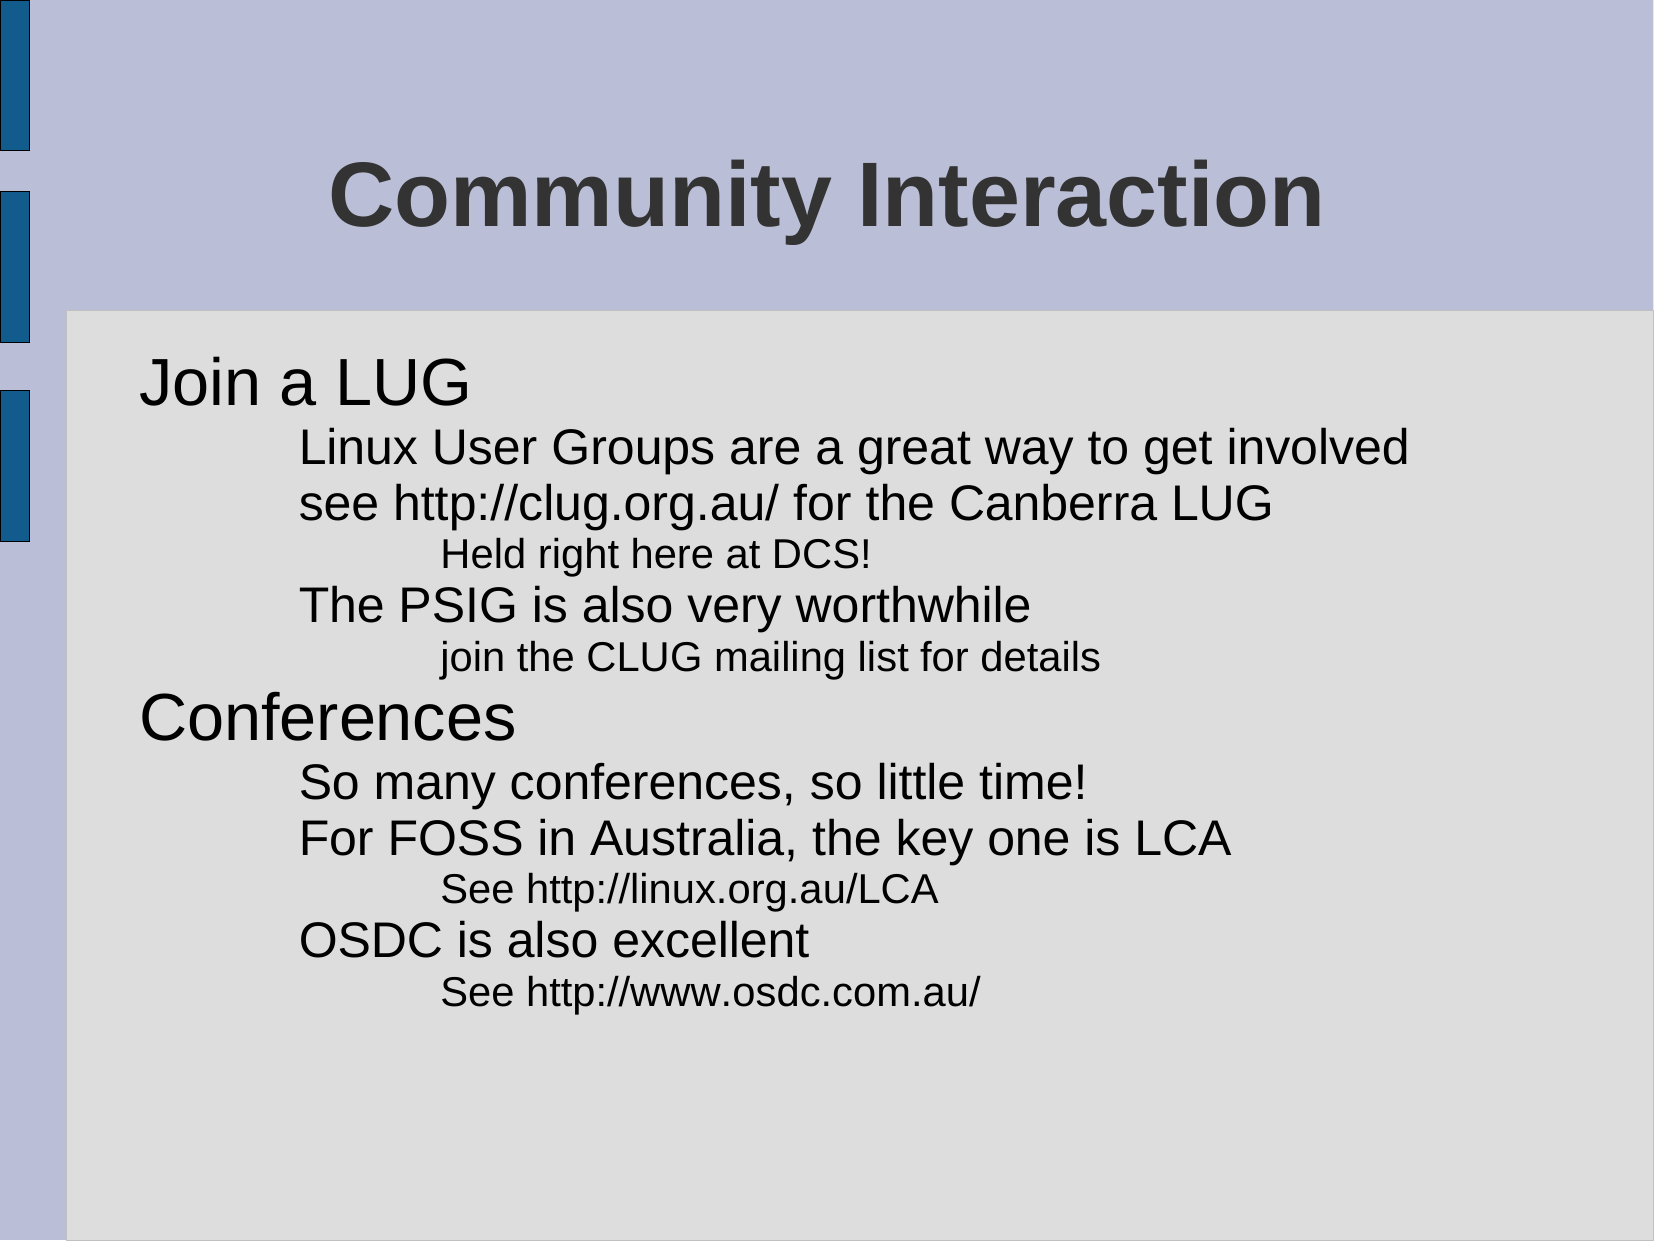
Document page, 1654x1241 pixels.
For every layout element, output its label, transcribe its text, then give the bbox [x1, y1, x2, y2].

list Join a LUG Linux User Groups are a great way to get involved see http://clug.org.au/ for the Canberra LUG Held right here at DCS! The PSIG is also very worthwhile join the CLUG mailing list for details Conferences So many conferences, so little time! For FOSS in Australia, the key one is LCA See http://linux.org.au/LCA OSDC is also excellent See http://www.osdc.com.au/ [121, 344, 1534, 1112]
title Community Interaction [121, 98, 1534, 291]
